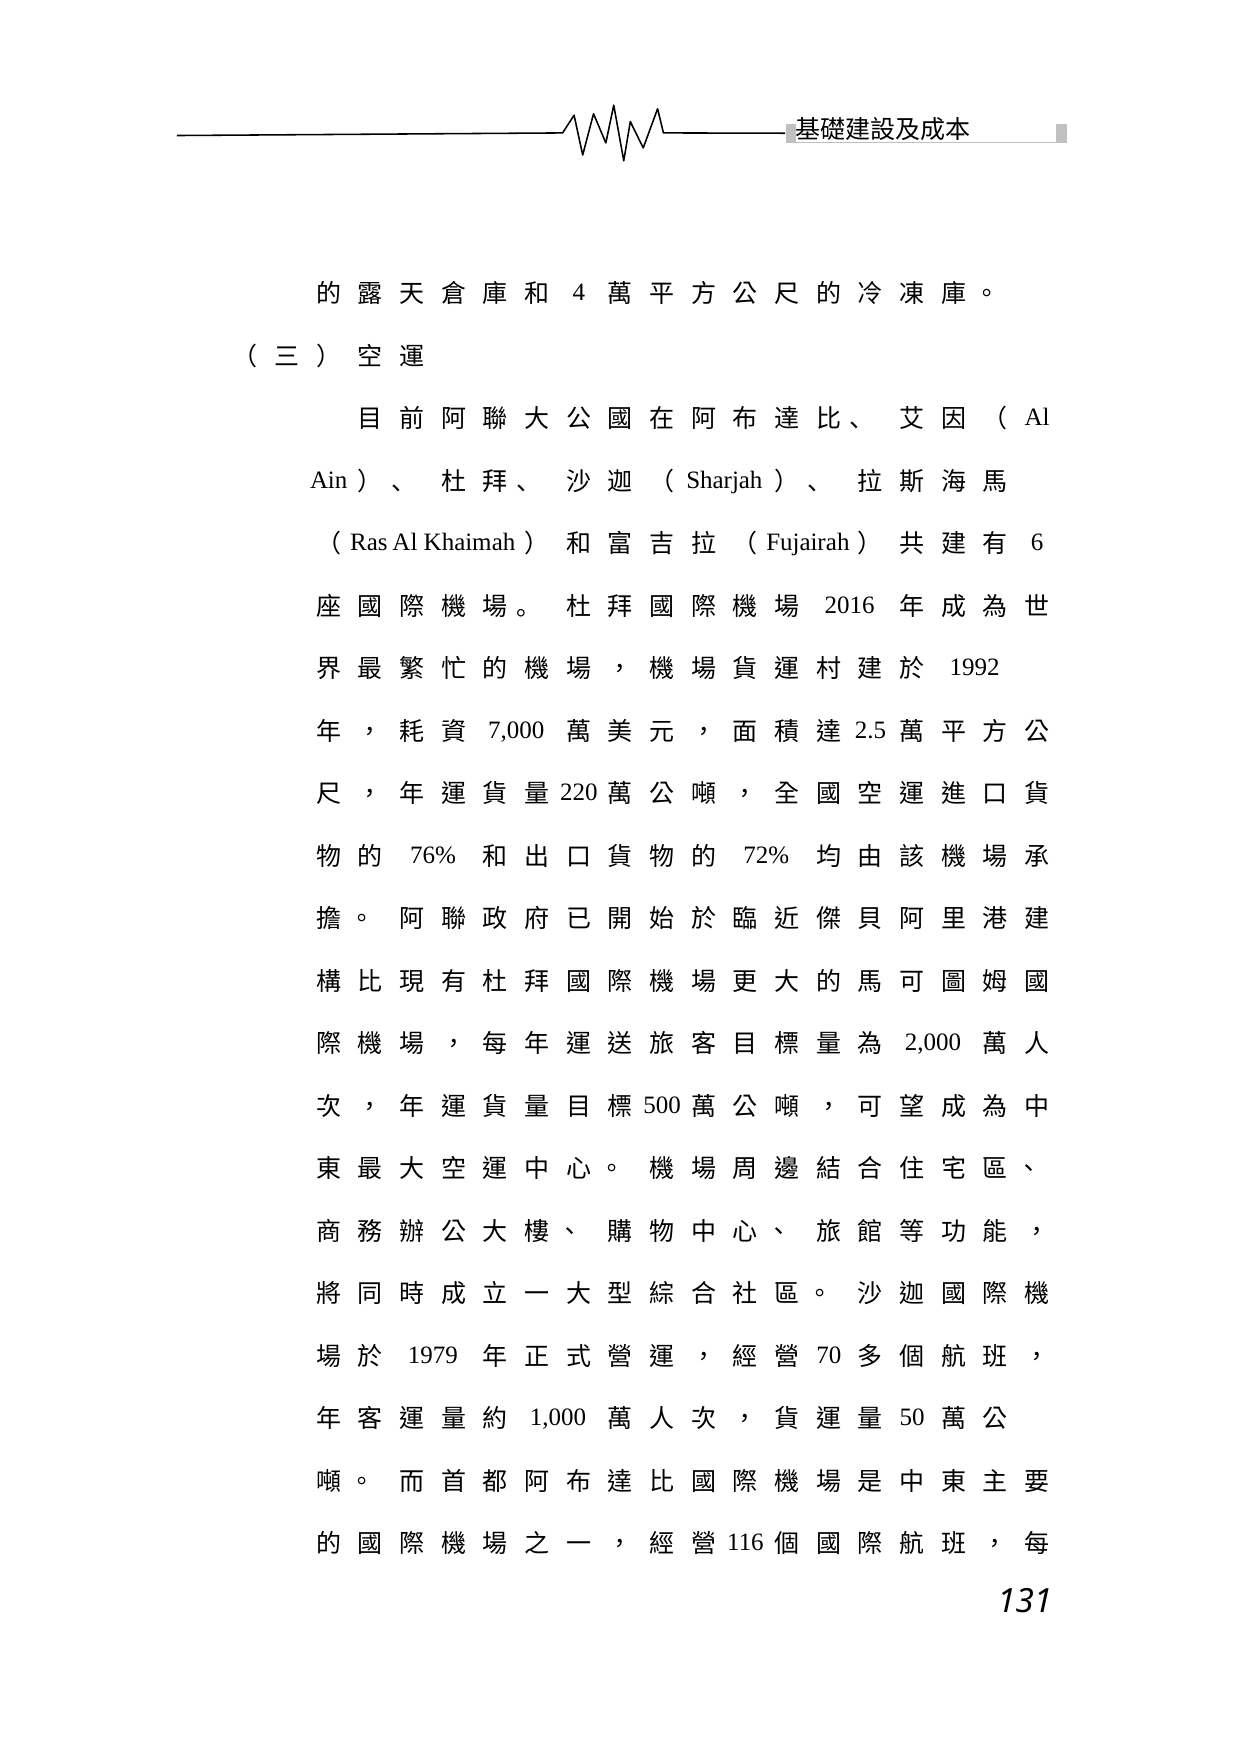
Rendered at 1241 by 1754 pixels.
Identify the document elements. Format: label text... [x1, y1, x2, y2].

text （三）空運 [207, 313, 1058, 375]
text 目前阿聯大公國在阿布達比、艾因（Al Ain）、杜拜、沙迦（Sharjah）、拉斯海馬（Ras Al Khaimah）和富吉拉（Fujairah）共建有6座國際機場。杜拜國際機場2016年成為世界最繁忙的機場，機場貨運村建於1992年，耗資7,000萬美元，面積達2.5萬平方公尺，年運貨量220萬公噸，全國空運進口貨物的76%和出口貨物的72%均由該機場承擔。阿聯政府已開始於臨近傑貝阿里港建構比現有杜拜國際機場更大的馬可圖姆國際機場，每年運送旅客目標量為2,000萬人次，年運貨量目標500萬公噸，可望成為中東最大空運中心。機場周邊結合住宅區、商務辦公大樓、購物中心、旅館等功能，將同時成立一大型綜合社區。沙迦國際機場於1979年正式營運，經營70多個航班，年客運量約1,000萬人次，貨運量50萬公噸。而首都阿布達比國際機場是中東主要的國際機場之一，經營116個國際航班，每 [281, 375, 1058, 1563]
text 的露天倉庫和4萬平方公尺的冷凍庫。 [281, 250, 1058, 313]
